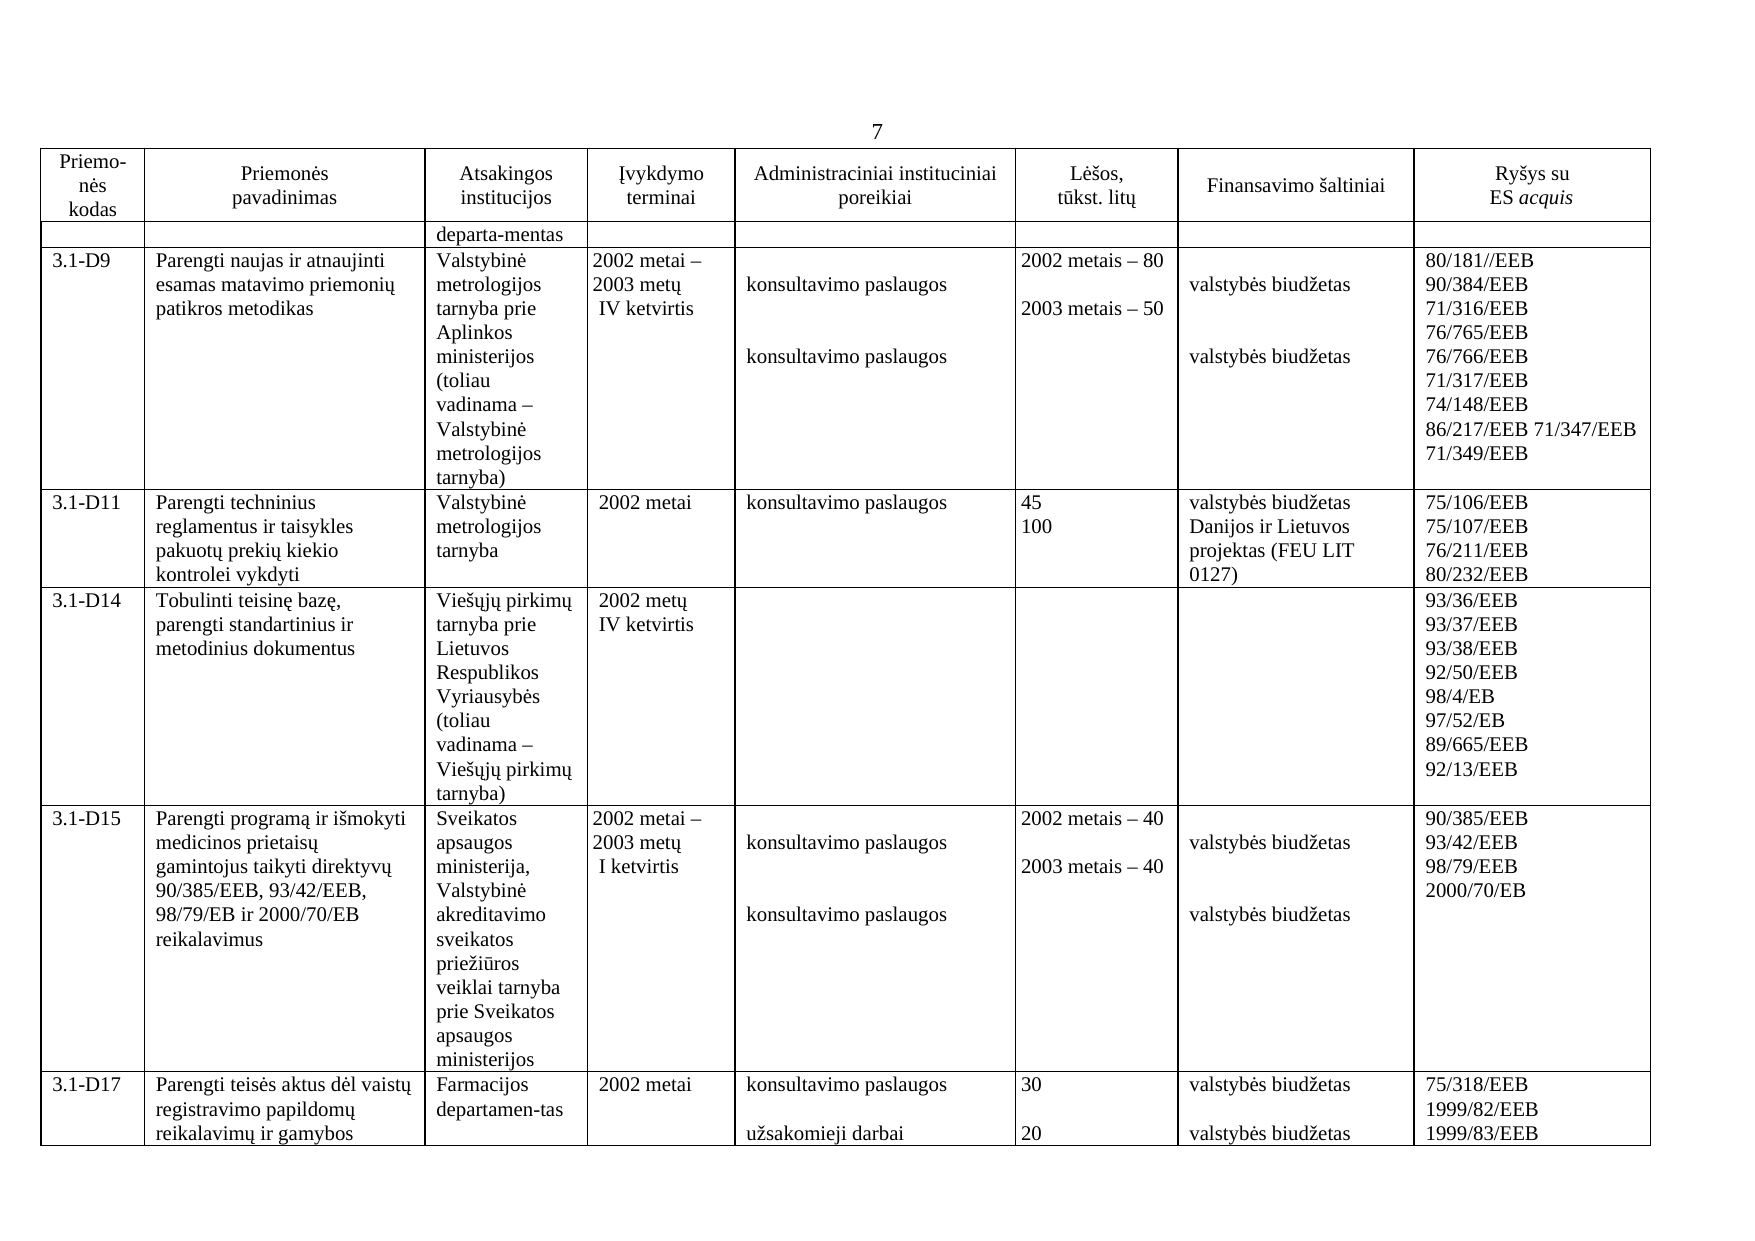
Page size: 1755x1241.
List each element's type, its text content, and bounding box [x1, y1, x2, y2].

table_header Lėšos, tūkst. litų [1016, 149, 1177, 221]
table_cell Parengti naujas ir atnaujinti esamas matavimo priemonių patikros metodikas [145, 248, 424, 489]
table_cell 3.1-D14 [42, 588, 144, 804]
table_cell Tobulinti teisinę bazę, parengti standartinius ir metodinius dokumentus [145, 588, 424, 804]
table_cell Parengti techninius reglamentus ir taisykles pakuotų prekių kiekio kontrolei vykdyti [145, 490, 424, 586]
table_cell 93/36/EEB 93/37/EEB 93/38/EEB 92/50/EEB 98/4/EB 97/52/EB 89/665/EEB 92/13/EEB [1415, 588, 1650, 804]
table_cell Parengti programą ir išmokyti medicinos prietaisų gamintojus taikyti direktyvų 90/385/EEB, 93/42/EEB, 98/79/EB ir 2000/70/EB reikalavimus [145, 806, 424, 1071]
table_cell [42, 222, 144, 246]
table_cell 75/318/EEB 1999/82/EEB 1999/83/EEB [1415, 1072, 1650, 1144]
table_cell 3.1-D11 [42, 490, 144, 586]
table_cell [588, 222, 734, 246]
table_cell 2002 metais – 40 2003 metais – 40 [1016, 806, 1177, 1071]
table_header Priemo-nės kodas [41, 149, 144, 221]
table_cell valstybės biudžetas valstybės biudžetas [1179, 806, 1413, 1071]
table_cell 3.1-D15 [42, 806, 144, 1071]
table_cell [145, 222, 424, 246]
table_cell 45 100 [1016, 490, 1177, 586]
table_header Finansavimo šaltiniai [1179, 149, 1413, 221]
table_cell departa-mentas [426, 222, 587, 246]
table_cell Farmacijos departamen-tas [426, 1072, 587, 1144]
table_cell [1415, 222, 1650, 246]
table_cell [1179, 588, 1413, 804]
table_cell Valstybinė metrologijos tarnyba prie Aplinkos ministerijos (toliau vadinama – Valstybinė metrologijos tarnyba) [426, 248, 587, 489]
table_cell 2002 metai – 2003 metų I ketvirtis [588, 806, 734, 1071]
table_cell [1179, 222, 1413, 246]
table_cell 2002 metai [588, 1072, 734, 1144]
table_cell Valstybinė metrologijos tarnyba [426, 490, 587, 586]
table_cell 2002 metai – 2003 metų IV ketvirtis [588, 248, 734, 489]
table_cell 90/385/EEB 93/42/EEB 98/79/EEB 2000/70/EB [1415, 806, 1650, 1071]
table_header Ryšys su ES acquis [1415, 149, 1650, 221]
table_cell 2002 metai [588, 490, 734, 586]
table_cell [1016, 588, 1177, 804]
table_cell Parengti teisės aktus dėl vaistų registravimo papildomų reikalavimų ir gamybos [145, 1072, 424, 1144]
table_header Priemonės pavadinimas [145, 149, 424, 221]
table_cell 30 20 [1016, 1072, 1177, 1144]
table_cell 2002 metais – 80 2003 metais – 50 [1016, 248, 1177, 489]
table_cell 3.1-D17 [42, 1072, 144, 1144]
table_cell valstybės biudžetas valstybės biudžetas [1179, 1072, 1413, 1144]
table_cell valstybės biudžetas valstybės biudžetas [1179, 248, 1413, 489]
table_cell [736, 588, 1015, 804]
table_cell [1016, 222, 1177, 246]
table_cell konsultavimo paslaugos konsultavimo paslaugos [736, 248, 1015, 489]
table_cell 75/106/EEB 75/107/EEB 76/211/EEB 80/232/EEB [1415, 490, 1650, 586]
table_header Įvykdymo terminai [588, 149, 734, 221]
table_cell 3.1-D9 [42, 248, 144, 489]
table_header Administraciniai instituciniai poreikiai [736, 149, 1015, 221]
table_header Atsakingos institucijos [426, 149, 587, 221]
table_cell konsultavimo paslaugos [736, 490, 1015, 586]
table_cell 2002 metų IV ketvirtis [588, 588, 734, 804]
table_cell Sveikatos apsaugos ministerija, Valstybinė akreditavimo sveikatos priežiūros veiklai tarnyba prie Sveikatos apsaugos ministerijos [426, 806, 587, 1071]
table_cell [736, 222, 1015, 246]
table_cell valstybės biudžetas Danijos ir Lietuvos projektas (FEU LIT 0127) [1179, 490, 1413, 586]
table_cell 80/181//EEB 90/384/EEB 71/316/EEB 76/765/EEB 76/766/EEB 71/317/EEB 74/148/EEB 86/217/EEB 71/347/EEB 71/349/EEB [1415, 248, 1650, 489]
table_cell konsultavimo paslaugos užsakomieji darbai [736, 1072, 1015, 1144]
table_cell konsultavimo paslaugos konsultavimo paslaugos [736, 806, 1015, 1071]
table_cell Viešųjų pirkimų tarnyba prie Lietuvos Respublikos Vyriausybės (toliau vadinama – Viešųjų pirkimų tarnyba) [426, 588, 587, 804]
